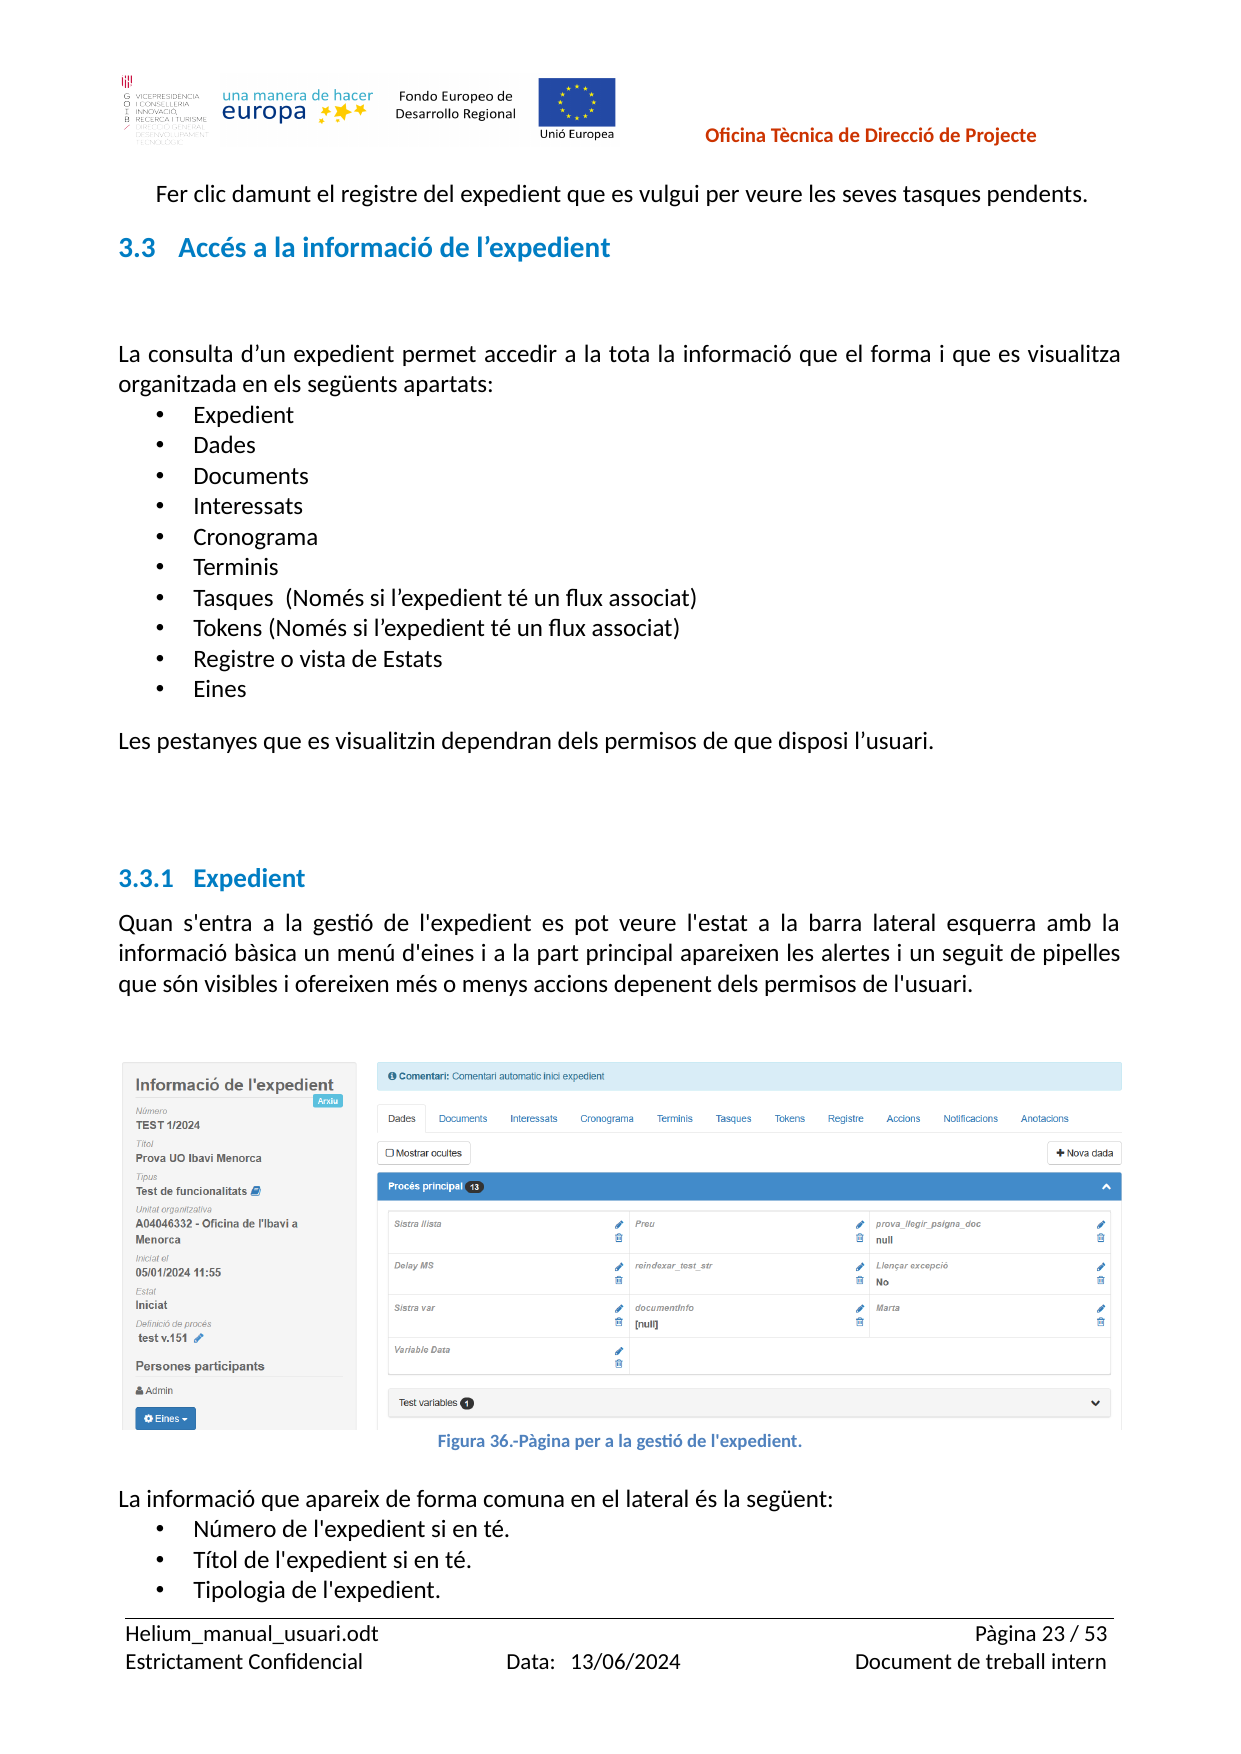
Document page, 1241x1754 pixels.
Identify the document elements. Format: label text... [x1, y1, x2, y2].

text Quan s'entra a la gestió de l'expedient es pot veure l'estat a la barra lateral esquerra amb la informació bàsica un menú d'eines i a la part principal apareixen les alertes i un seguit de pipelles que són visibles i ofereixen més o menys accions depenent dels permisos de l'usuari. [118, 907, 1122, 998]
text Les pestanyes que es visualitzin dependran dels permisos de que disposi l’usuari. [118, 725, 1122, 755]
list Registre o vista de Estats [156, 643, 1122, 673]
list Expedient [156, 399, 1122, 429]
list Número de l'expedient si en té. [156, 1514, 1122, 1544]
list Dades [156, 429, 1122, 460]
list Tokens (Només si l’expedient té un flux associat) [156, 612, 1122, 643]
list Tipologia de l'expedient. [156, 1575, 1122, 1605]
picture [118, 1059, 1123, 1430]
picture [219, 73, 621, 147]
text La informació que apareix de forma comuna en el lateral és la següent: [118, 1483, 1122, 1514]
list Tasques (Només si l’expedient té un flux associat) [156, 582, 1122, 612]
list Cronograma [156, 521, 1122, 551]
subtitle Expedient [118, 861, 1122, 894]
text La consulta d’un expedient permet accedir a la tota la informació que el forma i que es visualitza organitzada en els següents apartats: [118, 338, 1122, 399]
subtitle Accés a la informació de l’expedient [118, 229, 1122, 264]
list Títol de l'expedient si en té. [156, 1544, 1122, 1575]
text Figura 36.-Pàgina per a la gestió de l'expedient. [118, 1430, 1122, 1453]
list Documents [156, 460, 1122, 490]
picture [118, 73, 213, 147]
list Terminis [156, 551, 1122, 582]
text Fer clic damunt el registre del expedient que es vulgui per veure les seves tasques pendents. [156, 178, 1122, 208]
list Interessats [156, 490, 1122, 521]
list Eines [156, 673, 1122, 704]
